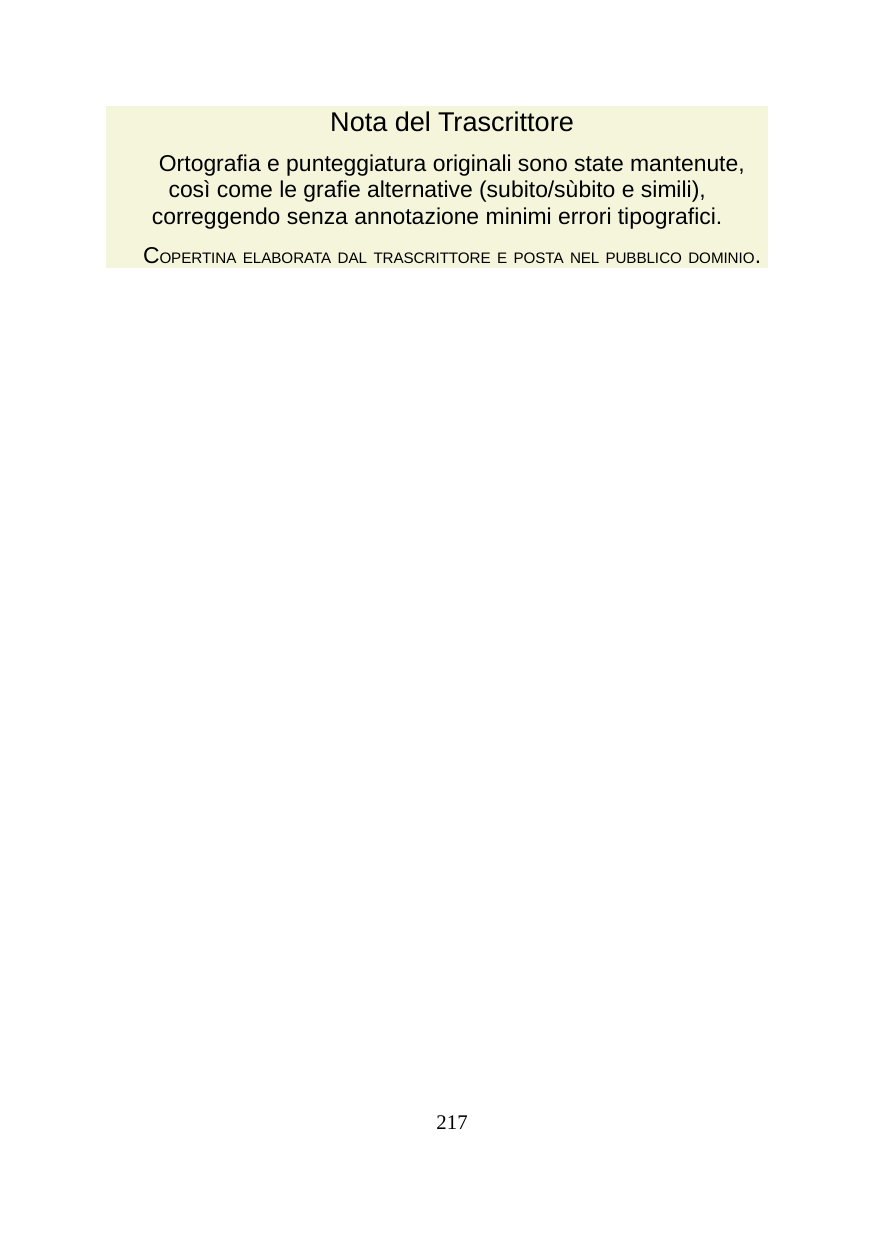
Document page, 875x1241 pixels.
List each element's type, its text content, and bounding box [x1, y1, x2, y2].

text Ortografia e punteggiatura originali sono state mantenute, così come le grafie alternative (subito/sùbito e simili), correggendo senza annotazione minimi errori tipografici. [106, 150, 768, 229]
text Nota del Trascrittore [106, 106, 768, 137]
text Copertina elaborata dal trascrittore e posta nel pubblico dominio. [106, 242, 768, 268]
